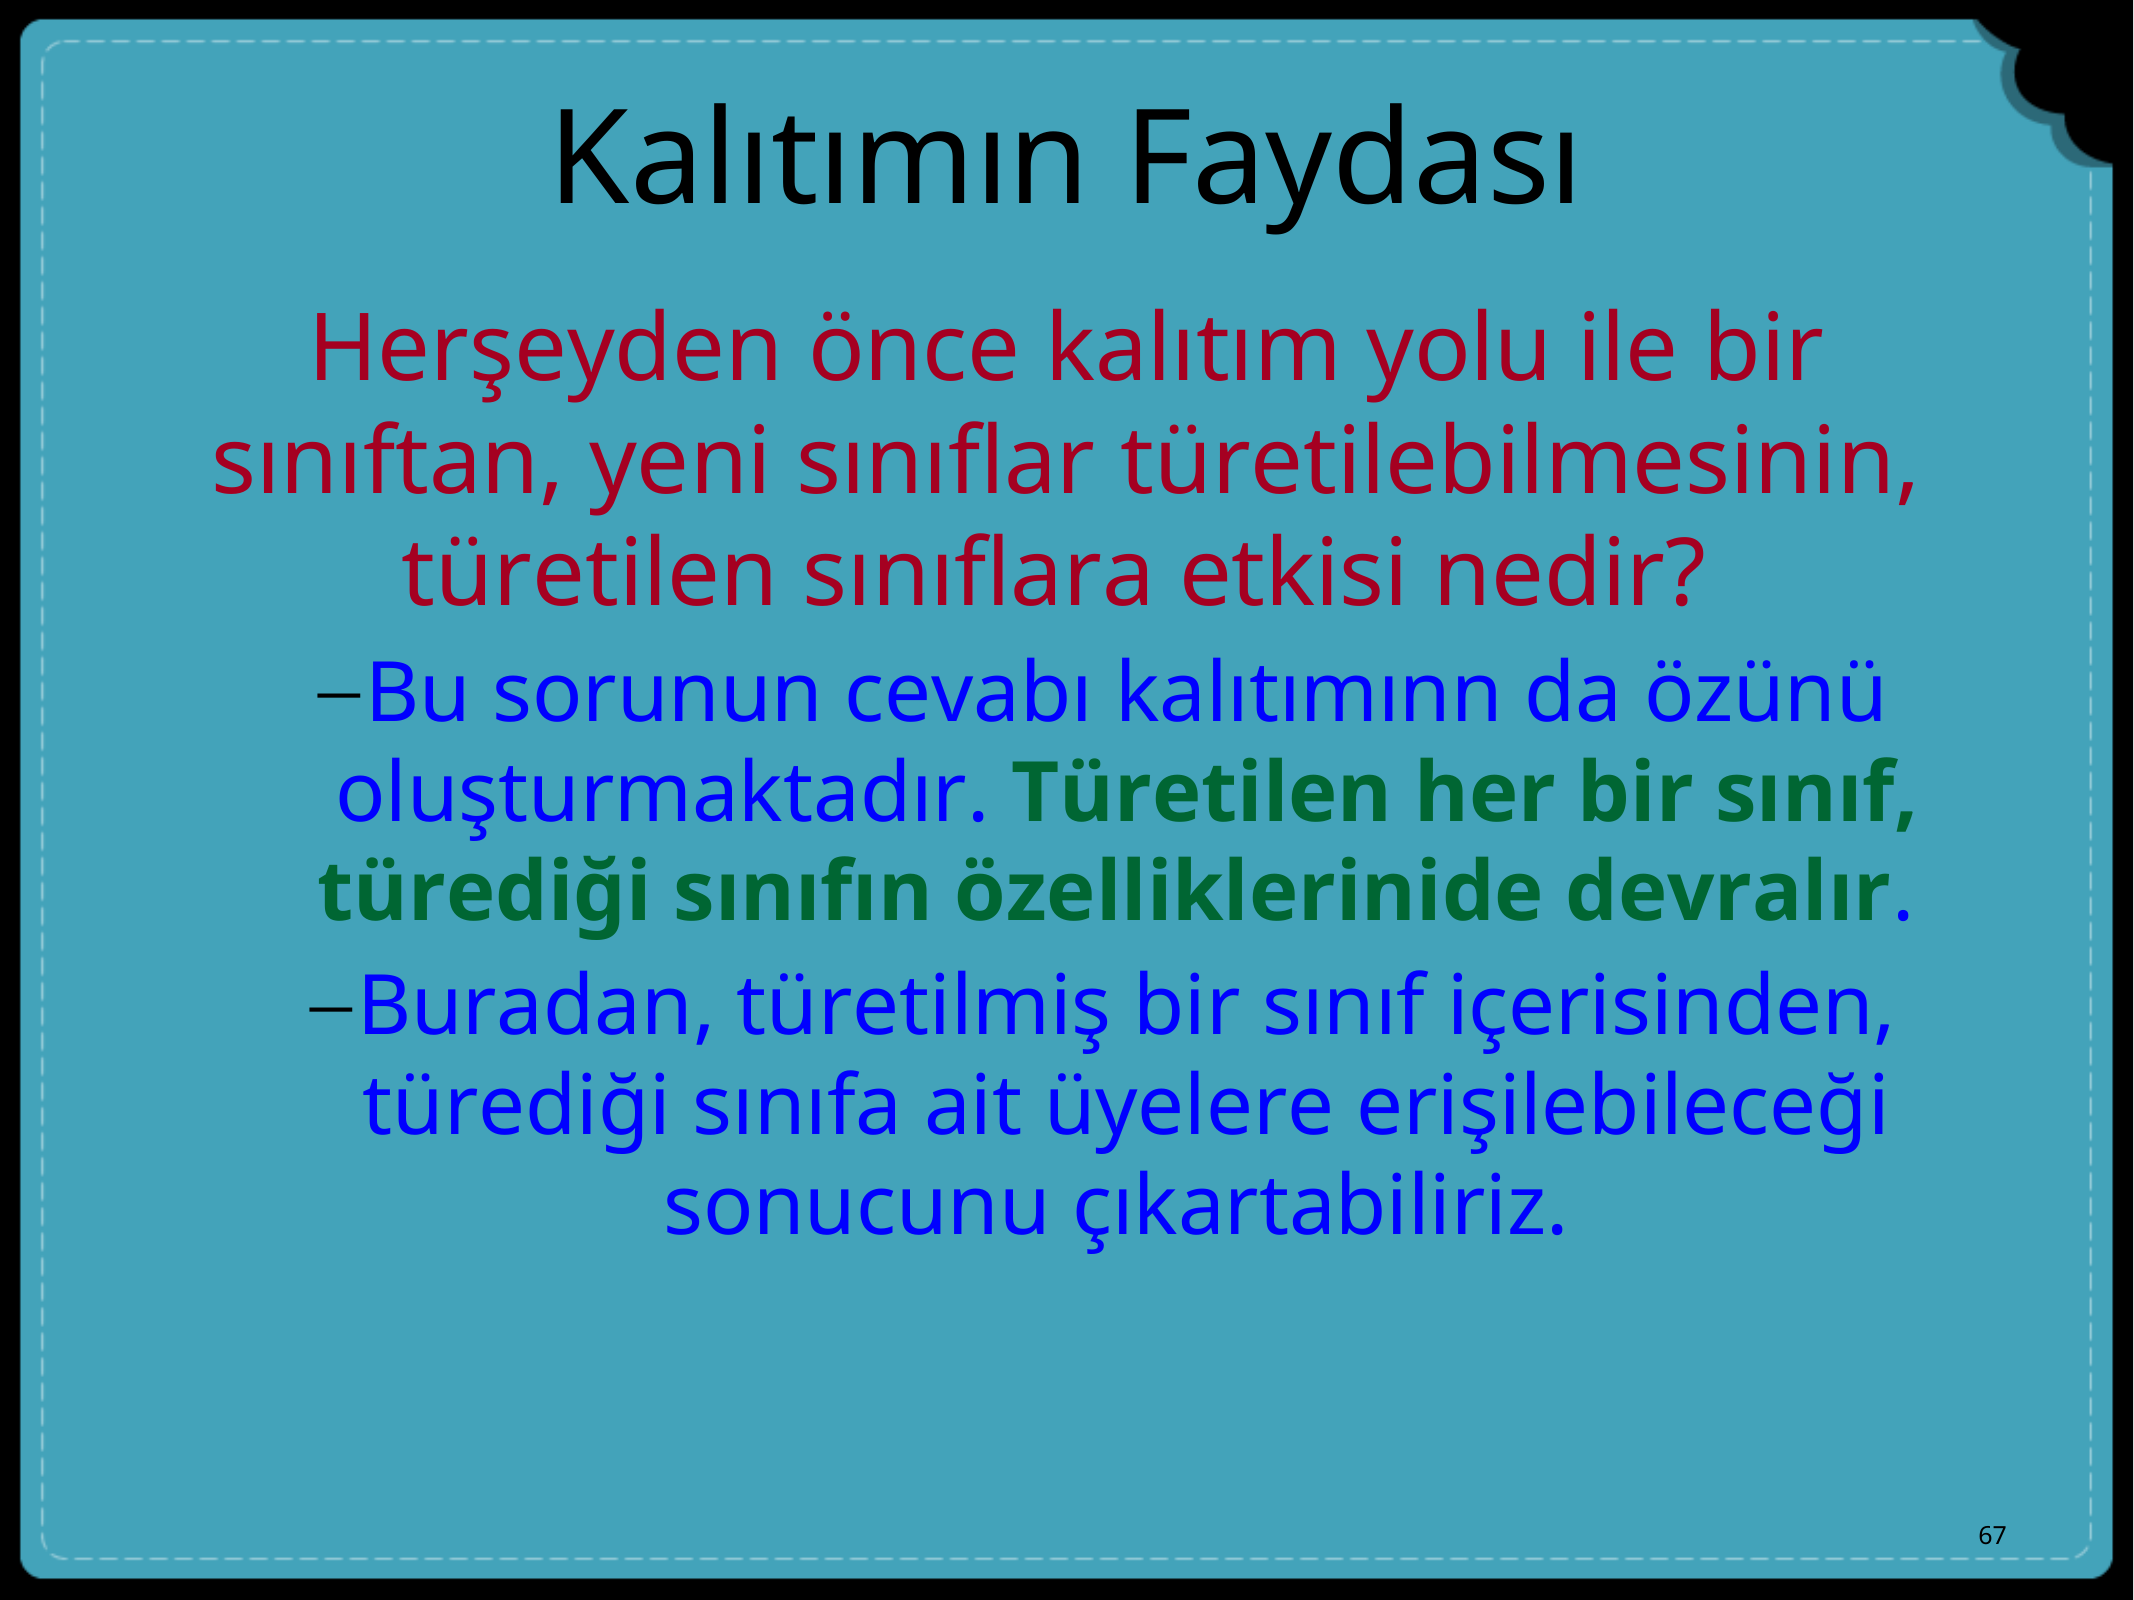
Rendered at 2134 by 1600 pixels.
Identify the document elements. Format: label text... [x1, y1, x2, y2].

list Herşeyden önce kalıtım yolu ile bir sınıftan, yeni sınıflar türetilebilmesinin, türetilen sınıflara etkisi nedir? Bu sorunun cevabı kalıtımınn da özünü oluşturmaktadır. Türetilen her bir sınıf, türediği sınıfın özelliklerinide devralır. Buradan, türetilmiş bir sınıf içerisinden, türediği sınıfa ait üyelere erişilebileceği sonucunu çıkartabiliriz. [106, 279, 2027, 1431]
picture [0, 0, 2134, 1600]
title Kalıtımın Faydası [106, 64, 2027, 279]
